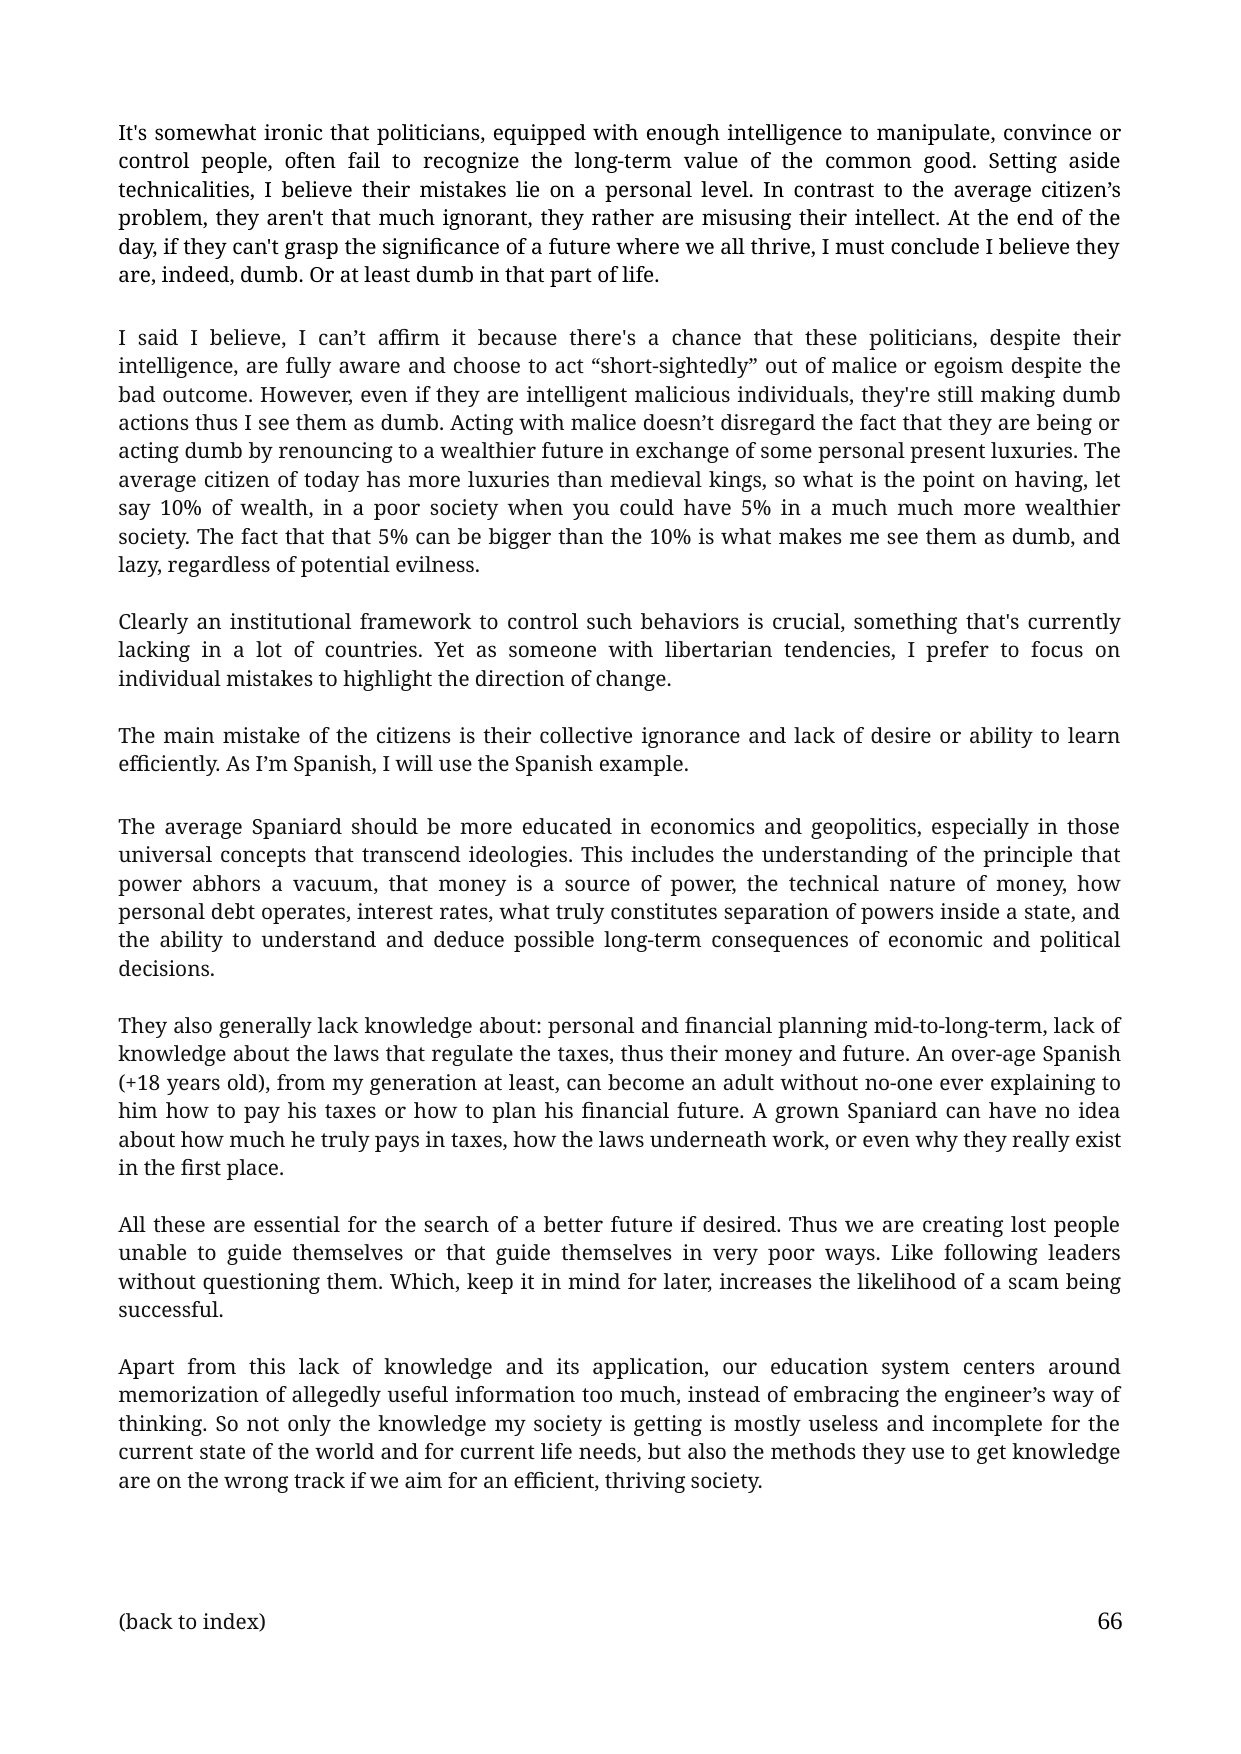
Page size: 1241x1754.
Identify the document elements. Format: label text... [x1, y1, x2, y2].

text I said I believe, I can’t affirm it because there's a chance that these politicians, despite their intelligence, are fully aware and choose to act “short-sightedly” out of malice or egoism despite the bad outcome. However, even if they are intelligent malicious individuals, they're still making dumb actions thus I see them as dumb. Acting with malice doesn’t disregard the fact that they are being or acting dumb by renouncing to a wealthier future in exchange of some personal present luxuries. The average citizen of today has more luxuries than medieval kings, so what is the point on having, let say 10% of wealth, in a poor society when you could have 5% in a much much more wealthier society. The fact that that 5% can be bigger than the 10% is what makes me see them as dumb, and lazy, regardless of potential evilness. [118, 323, 1122, 579]
text They also generally lack knowledge about: personal and financial planning mid-to-long-term, lack of knowledge about the laws that regulate the taxes, thus their money and future. An over-age Spanish (+18 years old), from my generation at least, can become an adult without no-one ever explaining to him how to pay his taxes or how to plan his financial future. A grown Spaniard can have no idea about how much he truly pays in taxes, how the laws underneath work, or even why they really exist in the first place. [118, 1011, 1122, 1182]
text The average Spaniard should be more educated in economics and geopolitics, especially in those universal concepts that transcend ideologies. This includes the understanding of the principle that power abhors a vacuum, that money is a source of power, the technical nature of money, how personal debt operates, interest rates, what truly constitutes separation of powers inside a state, and the ability to understand and deduce possible long-term consequences of economic and political decisions. [118, 812, 1122, 982]
text Apart from this lack of knowledge and its application, our education system centers around memorization of allegedly useful information too much, instead of embracing the engineer’s way of thinking. So not only the knowledge my society is getting is mostly useless and incomplete for the current state of the world and for current life needs, but also the methods they use to get knowledge are on the wrong track if we aim for an efficient, thriving society. [118, 1352, 1122, 1494]
text All these are essential for the search of a better future if desired. Thus we are creating lost people unable to guide themselves or that guide themselves in very poor ways. Like following leaders without questioning them. Which, keep it in mind for later, increases the likelihood of a scam being successful. [118, 1210, 1122, 1324]
text Clearly an institutional framework to control such behaviors is crucial, something that's currently lacking in a lot of countries. Yet as someone with libertarian tendencies, I prefer to focus on individual mistakes to highlight the direction of change. [118, 607, 1122, 692]
text The main mistake of the citizens is their collective ignorance and lack of desire or ability to learn efficiently. As I’m Spanish, I will use the Spanish example. [118, 721, 1122, 778]
text It's somewhat ironic that politicians, equipped with enough intelligence to manipulate, convince or control people, often fail to recognize the long-term value of the common good. Setting aside technicalities, I believe their mistakes lie on a personal level. In contrast to the average citizen’s problem, they aren't that much ignorant, they rather are misusing their intellect. At the end of the day, if they can't grasp the significance of a future where we all thrive, I must conclude I believe they are, indeed, dumb. Or at least dumb in that part of life. [118, 118, 1122, 289]
